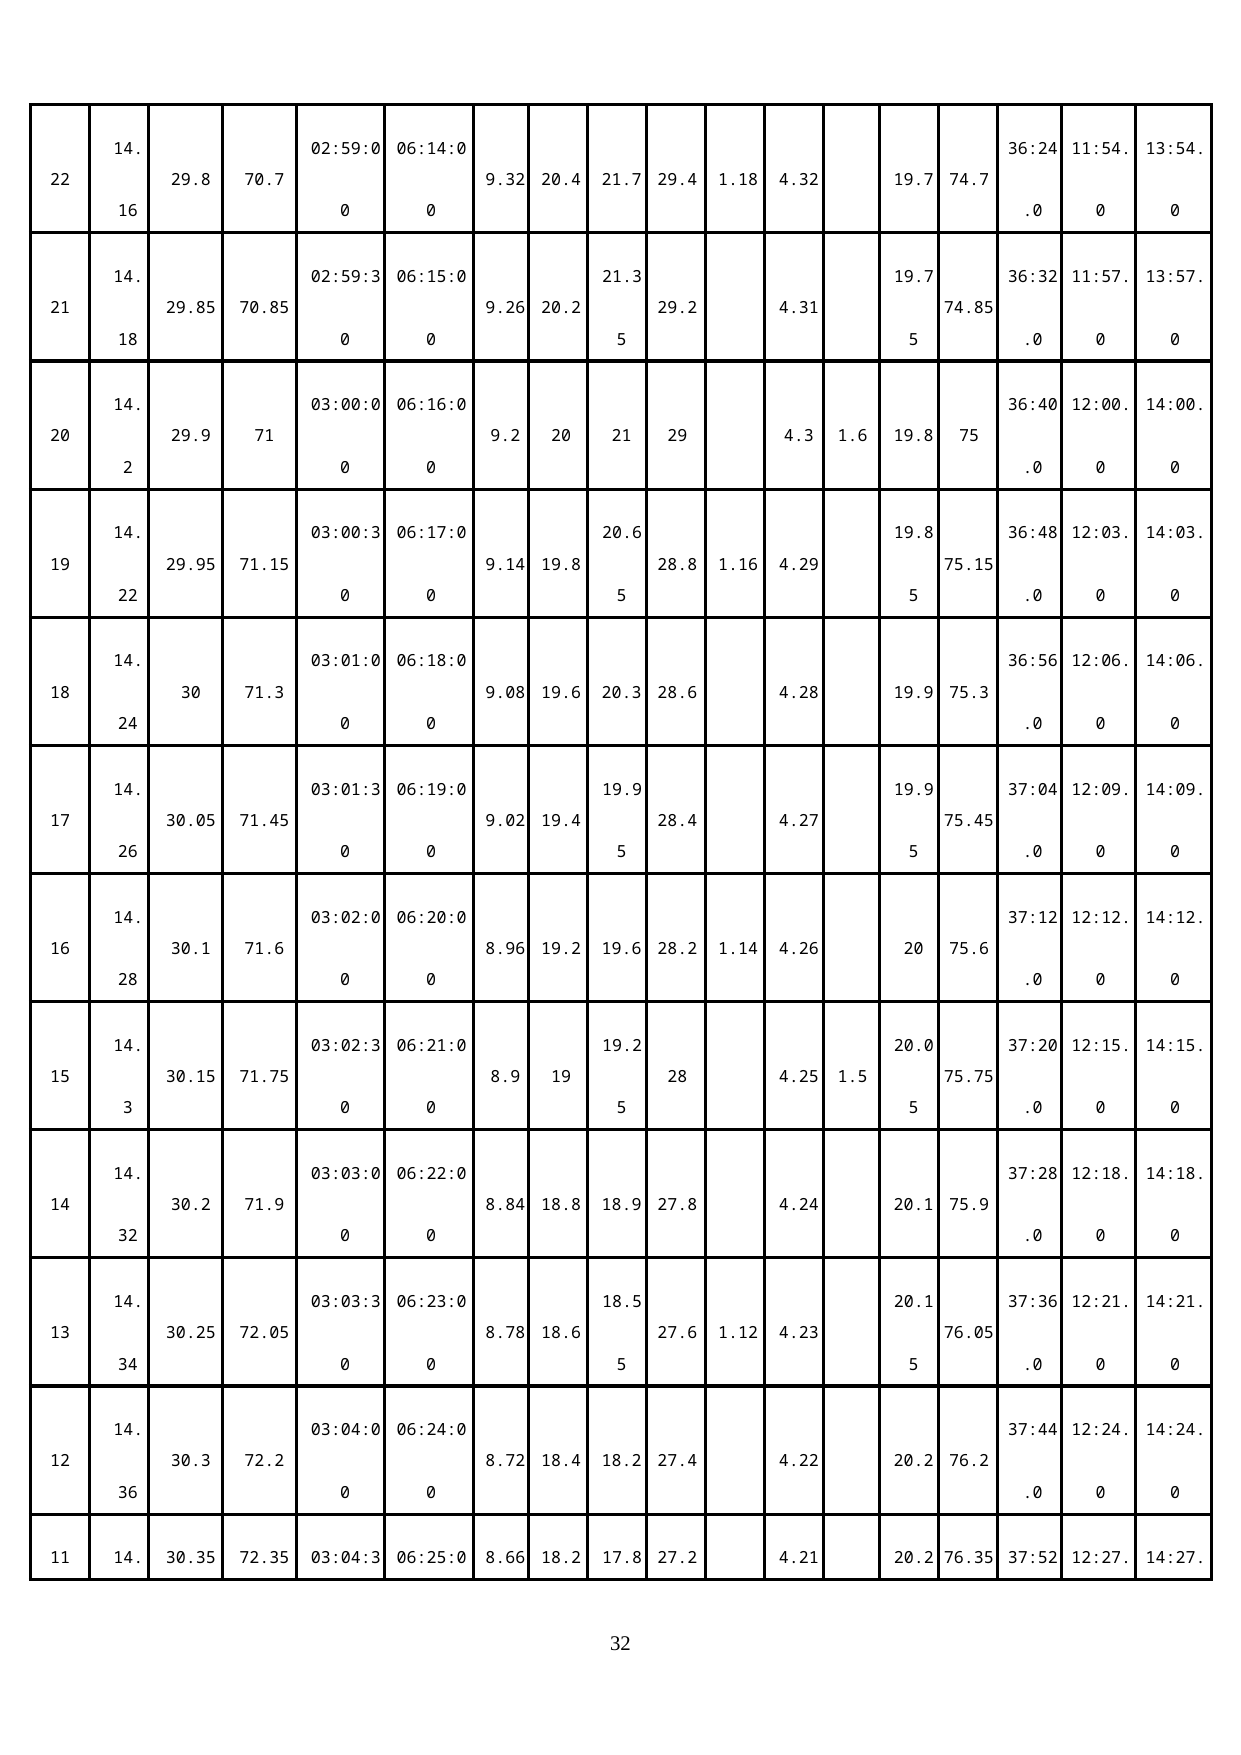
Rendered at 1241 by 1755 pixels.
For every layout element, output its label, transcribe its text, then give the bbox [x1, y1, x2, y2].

table_cell 75.45 [940, 747, 996, 872]
table_cell 4.28 [766, 619, 822, 744]
table_cell 1.14 [707, 875, 763, 1000]
table_cell 14:00.0 [1137, 363, 1210, 487]
table_cell 37:20.0 [999, 1003, 1060, 1128]
table_cell 11 [32, 1516, 88, 1578]
table_cell 28.6 [648, 619, 704, 744]
table_cell [825, 106, 878, 231]
table_cell 4.27 [766, 747, 822, 872]
table_cell 19.95 [589, 747, 645, 872]
table_cell 06:19:00 [386, 747, 472, 872]
table_cell 14:15.0 [1137, 1003, 1210, 1128]
table_cell 30 [150, 619, 221, 744]
table_cell 75.75 [940, 1003, 996, 1128]
table_cell 20.3 [589, 619, 645, 744]
table_cell 14:03.0 [1137, 491, 1210, 616]
table_cell 29 [648, 363, 704, 487]
table_cell 75.3 [940, 619, 996, 744]
table_cell 14:18.0 [1137, 1131, 1210, 1256]
table_cell 76.35 [940, 1516, 996, 1578]
table_cell 71.75 [224, 1003, 295, 1128]
table_cell 75.15 [940, 491, 996, 616]
table_cell 12 [32, 1388, 88, 1512]
table_cell 28.8 [648, 491, 704, 616]
table_cell 22 [32, 106, 88, 231]
table_cell 12:15.0 [1063, 1003, 1134, 1128]
table_cell 19.25 [589, 1003, 645, 1128]
table_cell 1.16 [707, 491, 763, 616]
table_cell 03:00:30 [298, 491, 383, 616]
table_cell 37:44.0 [999, 1388, 1060, 1512]
table_cell 14.3 [91, 1003, 147, 1128]
table_cell 21.35 [589, 234, 645, 359]
table_cell 18.55 [589, 1259, 645, 1384]
table_cell 14.22 [91, 491, 147, 616]
table_cell 8.78 [475, 1259, 527, 1384]
table_cell 20.65 [589, 491, 645, 616]
table_cell 18.8 [530, 1131, 586, 1256]
table_cell [825, 619, 878, 744]
table_cell 06:18:00 [386, 619, 472, 744]
table_cell 14.32 [91, 1131, 147, 1256]
table_cell 30.25 [150, 1259, 221, 1384]
table_cell 9.2 [475, 363, 527, 487]
table_cell 19.8 [881, 363, 937, 487]
table_cell [707, 1003, 763, 1128]
table_cell [825, 1259, 878, 1384]
table_cell 11:54.0 [1063, 106, 1134, 231]
table_cell 06:25:0 [386, 1516, 472, 1578]
table_cell 14.16 [91, 106, 147, 231]
table_cell 71.9 [224, 1131, 295, 1256]
table_cell 1.5 [825, 1003, 878, 1128]
table_cell 27.2 [648, 1516, 704, 1578]
table_cell 9.32 [475, 106, 527, 231]
table_cell 14.26 [91, 747, 147, 872]
table_cell 4.23 [766, 1259, 822, 1384]
table_cell [707, 1516, 763, 1578]
table_cell 9.02 [475, 747, 527, 872]
table_cell 03:02:00 [298, 875, 383, 1000]
table_cell 27.8 [648, 1131, 704, 1256]
table_cell 17.8 [589, 1516, 645, 1578]
table_cell 17 [32, 747, 88, 872]
table_cell 18.4 [530, 1388, 586, 1512]
table_cell 70.7 [224, 106, 295, 231]
table_cell 12:21.0 [1063, 1259, 1134, 1384]
table_cell 14.28 [91, 875, 147, 1000]
table_cell 14:09.0 [1137, 747, 1210, 872]
table_cell 12:12.0 [1063, 875, 1134, 1000]
table_cell 02:59:30 [298, 234, 383, 359]
table_cell 19.9 [881, 619, 937, 744]
table_cell 20.2 [881, 1516, 937, 1578]
table_cell 19.7 [881, 106, 937, 231]
table_cell 06:20:00 [386, 875, 472, 1000]
table_cell 03:02:30 [298, 1003, 383, 1128]
table_cell 18 [32, 619, 88, 744]
table_cell 19.95 [881, 747, 937, 872]
table_cell 28 [648, 1003, 704, 1128]
table_cell 9.14 [475, 491, 527, 616]
table_cell 14.24 [91, 619, 147, 744]
table_cell 19.85 [881, 491, 937, 616]
table_cell 4.24 [766, 1131, 822, 1256]
table_cell [707, 234, 763, 359]
table_cell 06:21:00 [386, 1003, 472, 1128]
table_cell 14.2 [91, 363, 147, 487]
table_cell 37:28.0 [999, 1131, 1060, 1256]
table_cell 06:14:00 [386, 106, 472, 231]
table_cell 28.2 [648, 875, 704, 1000]
table_cell 75 [940, 363, 996, 487]
table_cell [707, 1388, 763, 1512]
table_cell [825, 747, 878, 872]
table_cell 28.4 [648, 747, 704, 872]
table_cell 4.29 [766, 491, 822, 616]
table_cell [707, 619, 763, 744]
table_cell 13:57.0 [1137, 234, 1210, 359]
table_cell [707, 1131, 763, 1256]
table_cell 27.6 [648, 1259, 704, 1384]
table_cell 37:04.0 [999, 747, 1060, 872]
table_cell 8.9 [475, 1003, 527, 1128]
table_cell 18.2 [530, 1516, 586, 1578]
table_cell 15 [32, 1003, 88, 1128]
table_cell 19 [32, 491, 88, 616]
table_cell 72.05 [224, 1259, 295, 1384]
table_cell 03:03:30 [298, 1259, 383, 1384]
table_cell 14:24.0 [1137, 1388, 1210, 1512]
table_cell 29.4 [648, 106, 704, 231]
table_cell 12:18.0 [1063, 1131, 1134, 1256]
table_cell 76.05 [940, 1259, 996, 1384]
table_cell 36:24.0 [999, 106, 1060, 231]
table_cell 37:52 [999, 1516, 1060, 1578]
table_cell 71.45 [224, 747, 295, 872]
table_cell 29.85 [150, 234, 221, 359]
table_cell 03:01:00 [298, 619, 383, 744]
table_cell 19.2 [530, 875, 586, 1000]
table_cell 20.05 [881, 1003, 937, 1128]
table_cell 16 [32, 875, 88, 1000]
table_cell [825, 491, 878, 616]
table_cell 72.2 [224, 1388, 295, 1512]
table_cell 1.6 [825, 363, 878, 487]
table_cell 13 [32, 1259, 88, 1384]
table_cell 14.18 [91, 234, 147, 359]
table_cell 12:00.0 [1063, 363, 1134, 487]
table_cell 20.1 [881, 1131, 937, 1256]
table_cell 19 [530, 1003, 586, 1128]
table_cell 20.15 [881, 1259, 937, 1384]
table_cell 14:27. [1137, 1516, 1210, 1578]
table_cell 18.6 [530, 1259, 586, 1384]
table_cell 37:36.0 [999, 1259, 1060, 1384]
table_cell 72.35 [224, 1516, 295, 1578]
table_cell 19.6 [530, 619, 586, 744]
table_cell 4.25 [766, 1003, 822, 1128]
table_cell 06:22:00 [386, 1131, 472, 1256]
table_cell 4.22 [766, 1388, 822, 1512]
table_cell 20.2 [530, 234, 586, 359]
table_cell 14 [32, 1131, 88, 1256]
table_cell 8.66 [475, 1516, 527, 1578]
table_cell 12:27. [1063, 1516, 1134, 1578]
table_cell 30.3 [150, 1388, 221, 1512]
table_cell 19.75 [881, 234, 937, 359]
table_cell 19.8 [530, 491, 586, 616]
table_cell 29.95 [150, 491, 221, 616]
table_cell 21 [589, 363, 645, 487]
table_cell 03:04:3 [298, 1516, 383, 1578]
table_cell 02:59:00 [298, 106, 383, 231]
table_cell 71.15 [224, 491, 295, 616]
table_cell 8.72 [475, 1388, 527, 1512]
table_cell 21 [32, 234, 88, 359]
table_cell 03:01:30 [298, 747, 383, 872]
table_cell 1.12 [707, 1259, 763, 1384]
table_cell 4.3 [766, 363, 822, 487]
table_cell [825, 1516, 878, 1578]
table_cell 74.85 [940, 234, 996, 359]
table_cell 27.4 [648, 1388, 704, 1512]
table_cell 12:06.0 [1063, 619, 1134, 744]
table_cell 03:03:00 [298, 1131, 383, 1256]
table_cell 14.36 [91, 1388, 147, 1512]
table_cell 9.08 [475, 619, 527, 744]
table_cell 12:03.0 [1063, 491, 1134, 616]
table_cell 29.2 [648, 234, 704, 359]
table_cell 18.2 [589, 1388, 645, 1512]
table_cell 30.15 [150, 1003, 221, 1128]
table_cell [825, 1131, 878, 1256]
table_cell 13:54.0 [1137, 106, 1210, 231]
table_cell 30.2 [150, 1131, 221, 1256]
table_cell 06:23:00 [386, 1259, 472, 1384]
table_cell [825, 1388, 878, 1512]
table_cell [707, 747, 763, 872]
table_cell 71.6 [224, 875, 295, 1000]
table_cell 14:21.0 [1137, 1259, 1210, 1384]
table_cell 03:04:00 [298, 1388, 383, 1512]
table_cell [707, 363, 763, 487]
table_cell 74.7 [940, 106, 996, 231]
table_cell 30.05 [150, 747, 221, 872]
table_cell 29.8 [150, 106, 221, 231]
table_cell 21.7 [589, 106, 645, 231]
table_cell 8.84 [475, 1131, 527, 1256]
table_cell 12:24.0 [1063, 1388, 1134, 1512]
table_cell 19.4 [530, 747, 586, 872]
table_cell 03:00:00 [298, 363, 383, 487]
table_cell 76.2 [940, 1388, 996, 1512]
table_cell 30.1 [150, 875, 221, 1000]
table_cell 8.96 [475, 875, 527, 1000]
table_cell 14.34 [91, 1259, 147, 1384]
table_cell [825, 234, 878, 359]
table_cell 20.4 [530, 106, 586, 231]
table_cell 70.85 [224, 234, 295, 359]
table_cell 4.32 [766, 106, 822, 231]
table_cell 11:57.0 [1063, 234, 1134, 359]
table_cell 19.6 [589, 875, 645, 1000]
table_cell 4.26 [766, 875, 822, 1000]
table_cell 06:17:00 [386, 491, 472, 616]
table_cell 14:12.0 [1137, 875, 1210, 1000]
table_cell 75.9 [940, 1131, 996, 1256]
table_cell 1.18 [707, 106, 763, 231]
table_cell 14. [91, 1516, 147, 1578]
table_cell 20 [530, 363, 586, 487]
table_cell 37:12.0 [999, 875, 1060, 1000]
table_cell 75.6 [940, 875, 996, 1000]
table_cell 36:32.0 [999, 234, 1060, 359]
table_cell [825, 875, 878, 1000]
table_cell 20 [32, 363, 88, 487]
table_cell 06:16:00 [386, 363, 472, 487]
table_cell 4.21 [766, 1516, 822, 1578]
table_cell 14:06.0 [1137, 619, 1210, 744]
table_cell 06:15:00 [386, 234, 472, 359]
table_cell 29.9 [150, 363, 221, 487]
table_cell 06:24:00 [386, 1388, 472, 1512]
table_cell 36:56.0 [999, 619, 1060, 744]
table_cell 36:48.0 [999, 491, 1060, 616]
table_cell 30.35 [150, 1516, 221, 1578]
table_cell 20 [881, 875, 937, 1000]
table_cell 71 [224, 363, 295, 487]
table_cell 12:09.0 [1063, 747, 1134, 872]
table_cell 36:40.0 [999, 363, 1060, 487]
table_cell 9.26 [475, 234, 527, 359]
table_cell 71.3 [224, 619, 295, 744]
table_cell 4.31 [766, 234, 822, 359]
table_cell 18.9 [589, 1131, 645, 1256]
table_cell 20.2 [881, 1388, 937, 1512]
